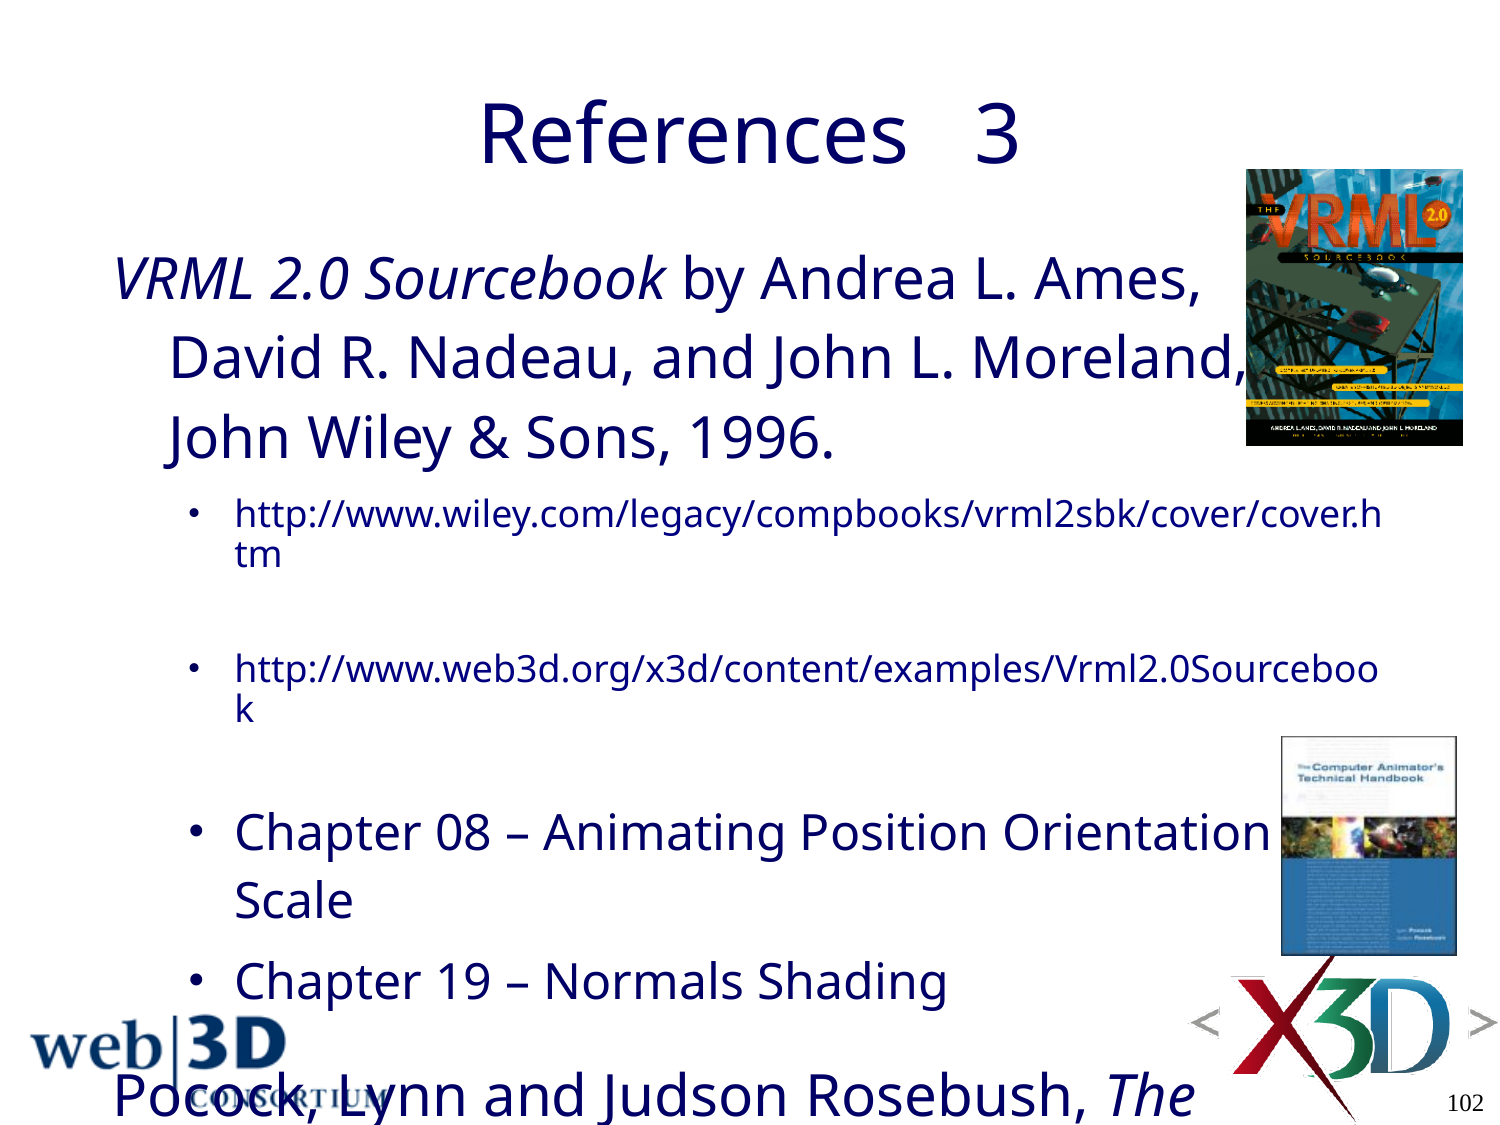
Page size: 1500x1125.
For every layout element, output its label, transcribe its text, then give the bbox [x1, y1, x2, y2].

list VRML 2.0 Sourcebook by Andrea L. Ames, David R. Nadeau, and John L. Moreland, John Wiley & Sons, 1996. http://www.wiley.com/legacy/compbooks/vrml2sbk/cover/cover.htm http://www.web3d.org/x3d/content/examples/Vrml2.0Sourcebook Chapter 08 – Animating Position Orientation Scale Chapter 19 – Normals Shading Pocock, Lynn and Judson Rosebush, The Computer Animator's Technical Handbook, Morgan Kaufmann Publishers, 2001. [112, 237, 1388, 986]
title References 3 [112, 44, 1388, 218]
picture [1245, 169, 1463, 446]
picture [12, 998, 413, 1118]
picture [1187, 736, 1500, 1125]
